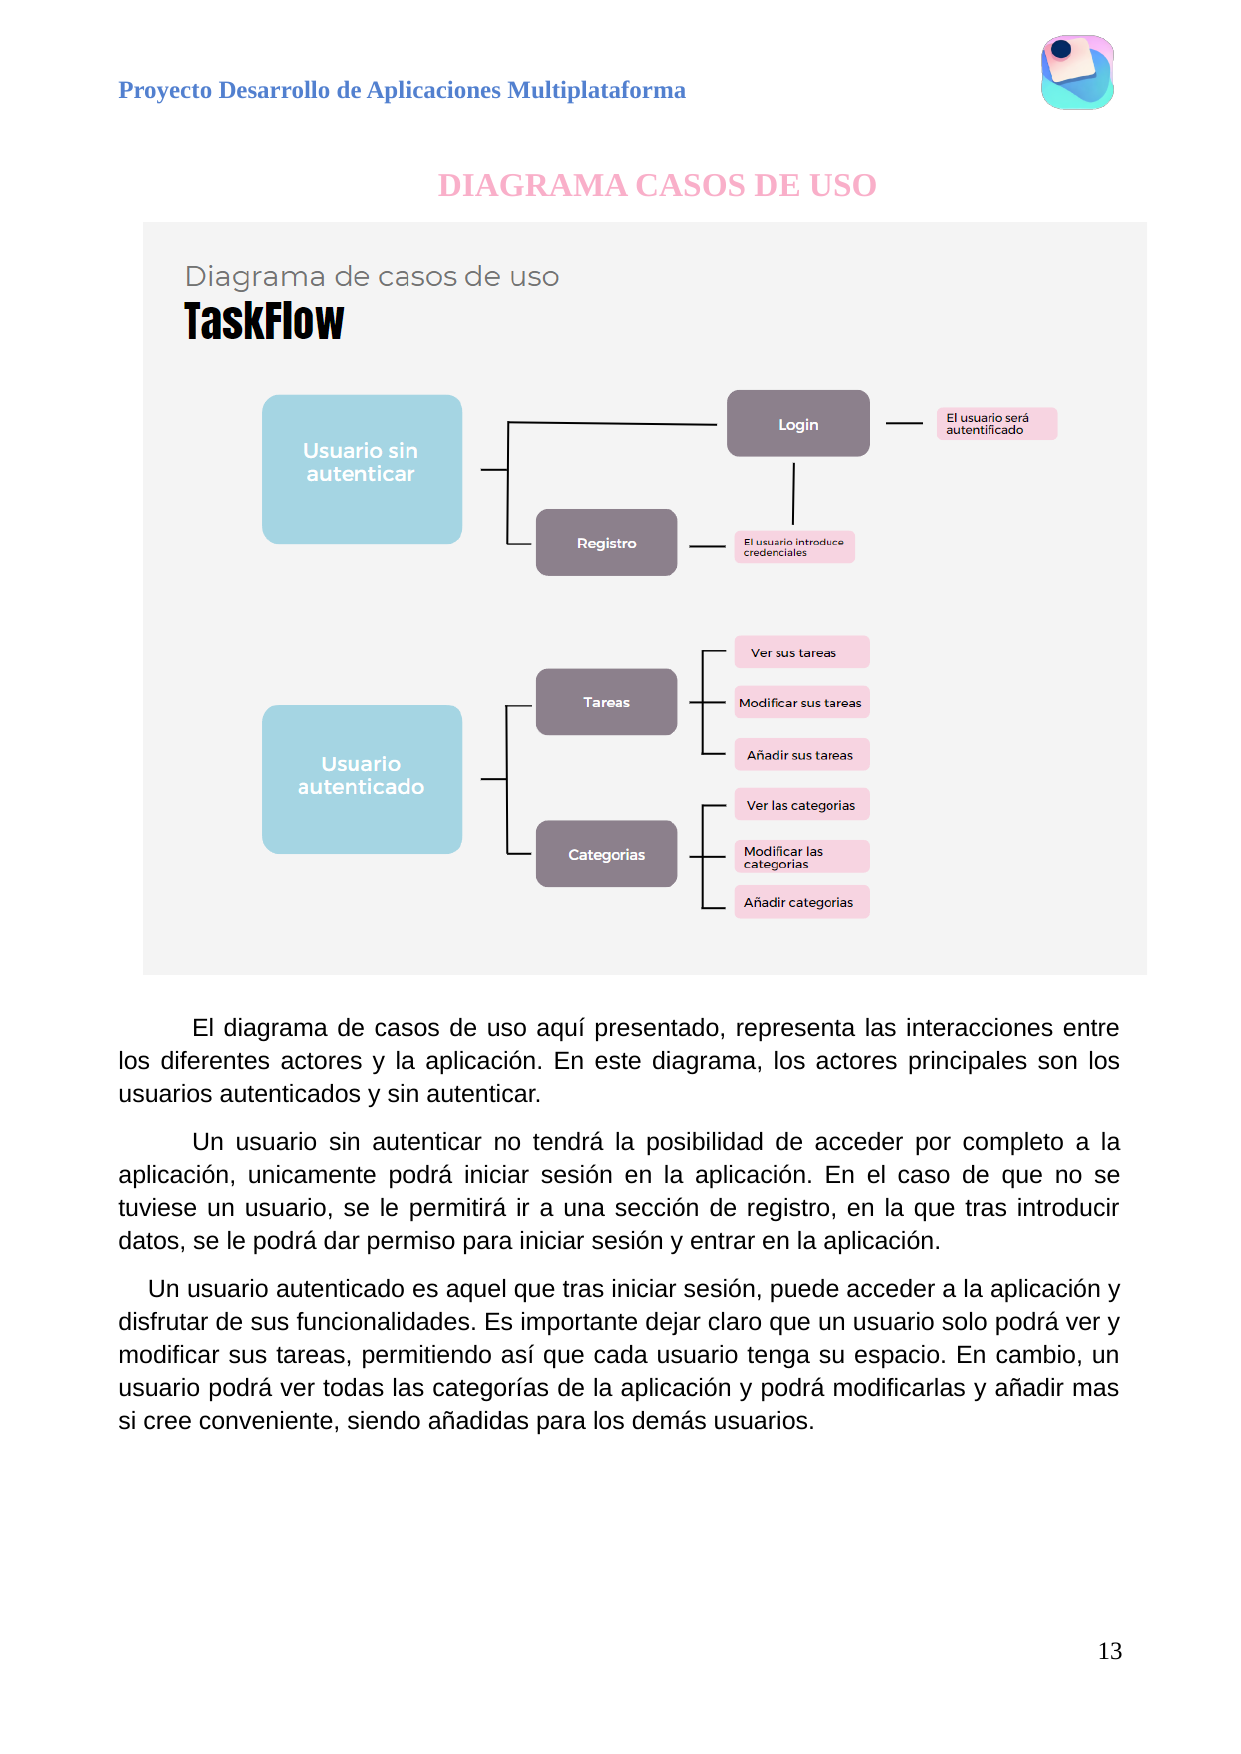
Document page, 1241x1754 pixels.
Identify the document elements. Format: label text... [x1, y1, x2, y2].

subtitle DIAGRAMA CASOS DE USO [156, 166, 1122, 204]
text Un usuario autenticado es aquel que tras iniciar sesión, puede acceder a la aplicación y disfrutar de sus funcionalidades. Es importante dejar claro que un usuario solo podrá ver y modificar sus tareas, permitiendo así que cada usuario tenga su espacio. En cambio, un usuario podrá ver todas las categorías de la aplicación y podrá modificarlas y añadir mas si cree conveniente, siendo añadidas para los demás usuarios. [118, 1273, 1122, 1434]
text Un usuario sin autenticar no tendrá la posibilidad de acceder por completo a la aplicación, unicamente podrá iniciar sesión en la aplicación. En el caso de que no se tuviese un usuario, se le permitirá ir a una sección de registro, en la que tras introducir datos, se le podrá dar permiso para iniciar sesión y entrar en la aplicación. [118, 1127, 1122, 1255]
picture [143, 222, 1148, 975]
picture [1025, 26, 1125, 121]
text El diagrama de casos de uso aquí presentado, representa las interacciones entre los diferentes actores y la aplicación. En este diagrama, los actores principales son los usuarios autenticados y sin autenticar. [118, 1013, 1122, 1108]
